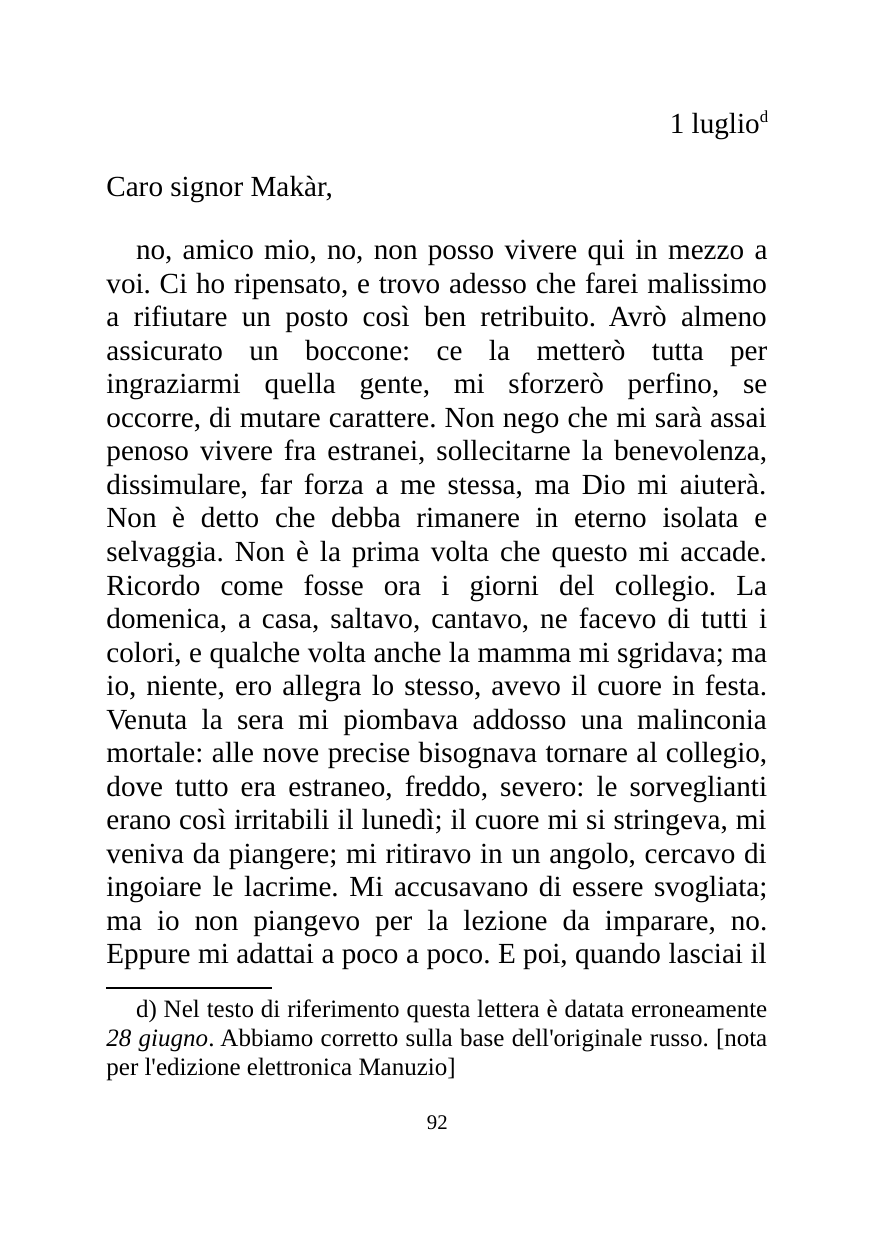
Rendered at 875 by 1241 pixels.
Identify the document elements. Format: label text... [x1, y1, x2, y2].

text Caro signor Makàr, [106, 169, 768, 203]
text 1 luglio [106, 106, 768, 140]
text no, amico mio, no, non posso vivere qui in mezzo a voi. Ci ho ripensato, e trovo adesso che farei malissimo a rifiutare un posto così ben retribuito. Avrò almeno assicurato un boccone: ce la metterò tutta per ingraziarmi quella gente, mi sforzerò perfino, se occorre, di mutare carattere. Non nego che mi sarà assai penoso vivere fra estranei, sollecitarne la benevolenza, dissimulare, far forza a me stessa, ma Dio mi aiuterà. Non è detto che debba rimanere in eterno isolata e selvaggia. Non è la prima volta che questo mi accade. Ricordo come fosse ora i giorni del collegio. La domenica, a casa, saltavo, cantavo, ne facevo di tutti i colori, e qualche volta anche la mamma mi sgridava; ma io, niente, ero allegra lo stesso, avevo il cuore in festa. Venuta la sera mi piombava addosso una malinconia mortale: alle nove precise bisognava tornare al collegio, dove tutto era estraneo, freddo, severo: le sorveglianti erano così irritabili il lunedì; il cuore mi si stringeva, mi veniva da piangere; mi ritiravo in un angolo, cercavo di ingoiare le lacrime. Mi accusavano di essere svogliata; ma io non piangevo per la lezione da imparare, no. Eppure mi adattai a poco a poco. E poi, quando lasciai il [106, 232, 768, 970]
text ) Nel testo di riferimento questa lettera è datata erroneamente 28 giugno. Abbiamo corretto sulla base dell'originale russo. [nota per l'edizione elettronica Manuzio] [106, 994, 768, 1080]
